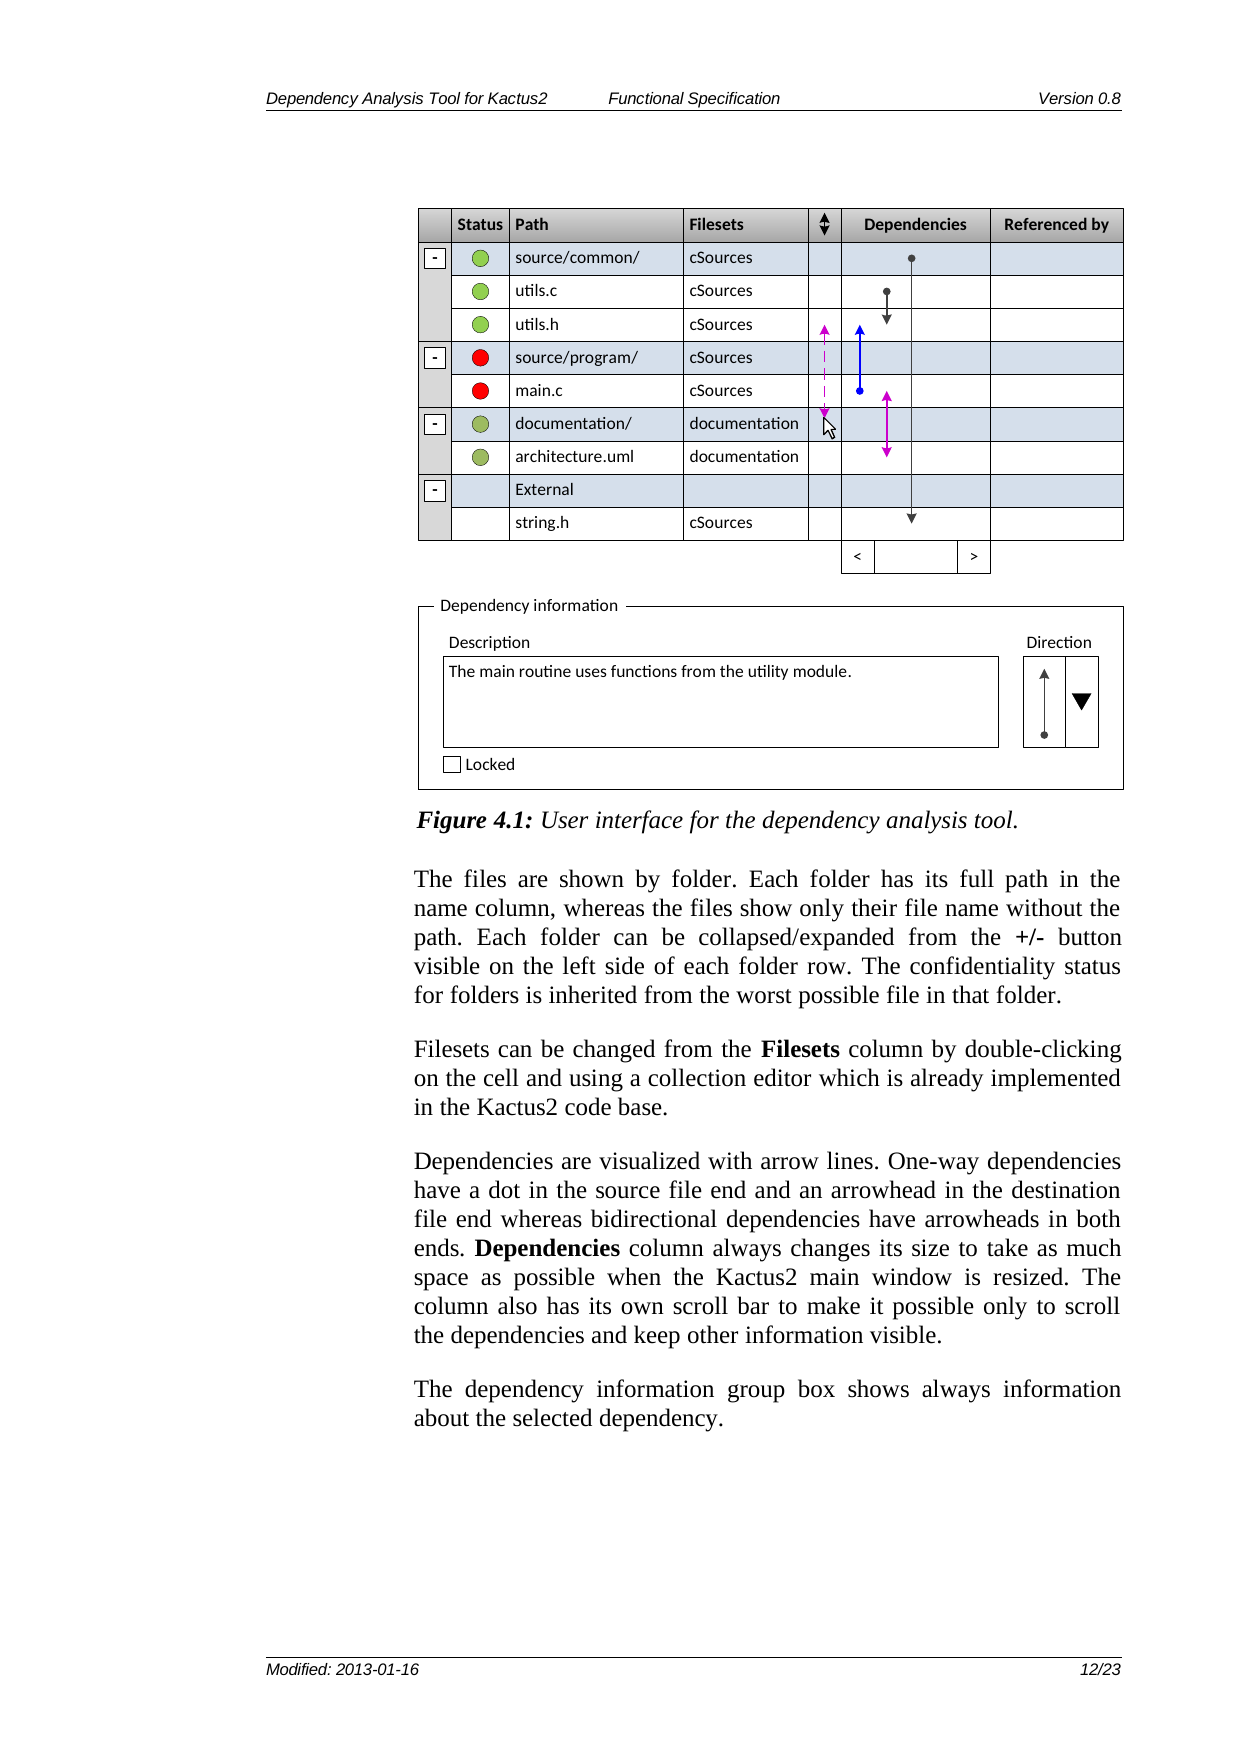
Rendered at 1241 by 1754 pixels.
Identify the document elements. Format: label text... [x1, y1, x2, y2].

text Figure 4.1: User interface for the dependency analysis tool. [416, 219, 1125, 834]
text Dependencies are visualized with arrow lines. One-way dependencies have a dot in the source file end and an arrowhead in the destination file end whereas bidirectional dependencies have arrowheads in both ends. Dependencies column always changes its size to take as much space as possible when the Kactus2 main window is resized. The column also has its own scroll bar to make it possible only to scroll the dependencies and keep other information visible. [413, 1146, 1122, 1349]
text The files are shown by folder. Each folder has its full path in the name column, whereas the files show only their file name without the path. Each folder can be collapsed/expanded from the +/- button visible on the left side of each folder row. The confidentiality status for folders is inherited from the worst possible file in that folder. [413, 207, 1125, 1009]
text Filesets can be changed from the Filesets column by double-clicking on the cell and using a collection editor which is already implemented in the Kactus2 code base. [413, 1034, 1122, 1121]
text The dependency information group box shows always information about the selected dependency. [413, 1374, 1122, 1432]
